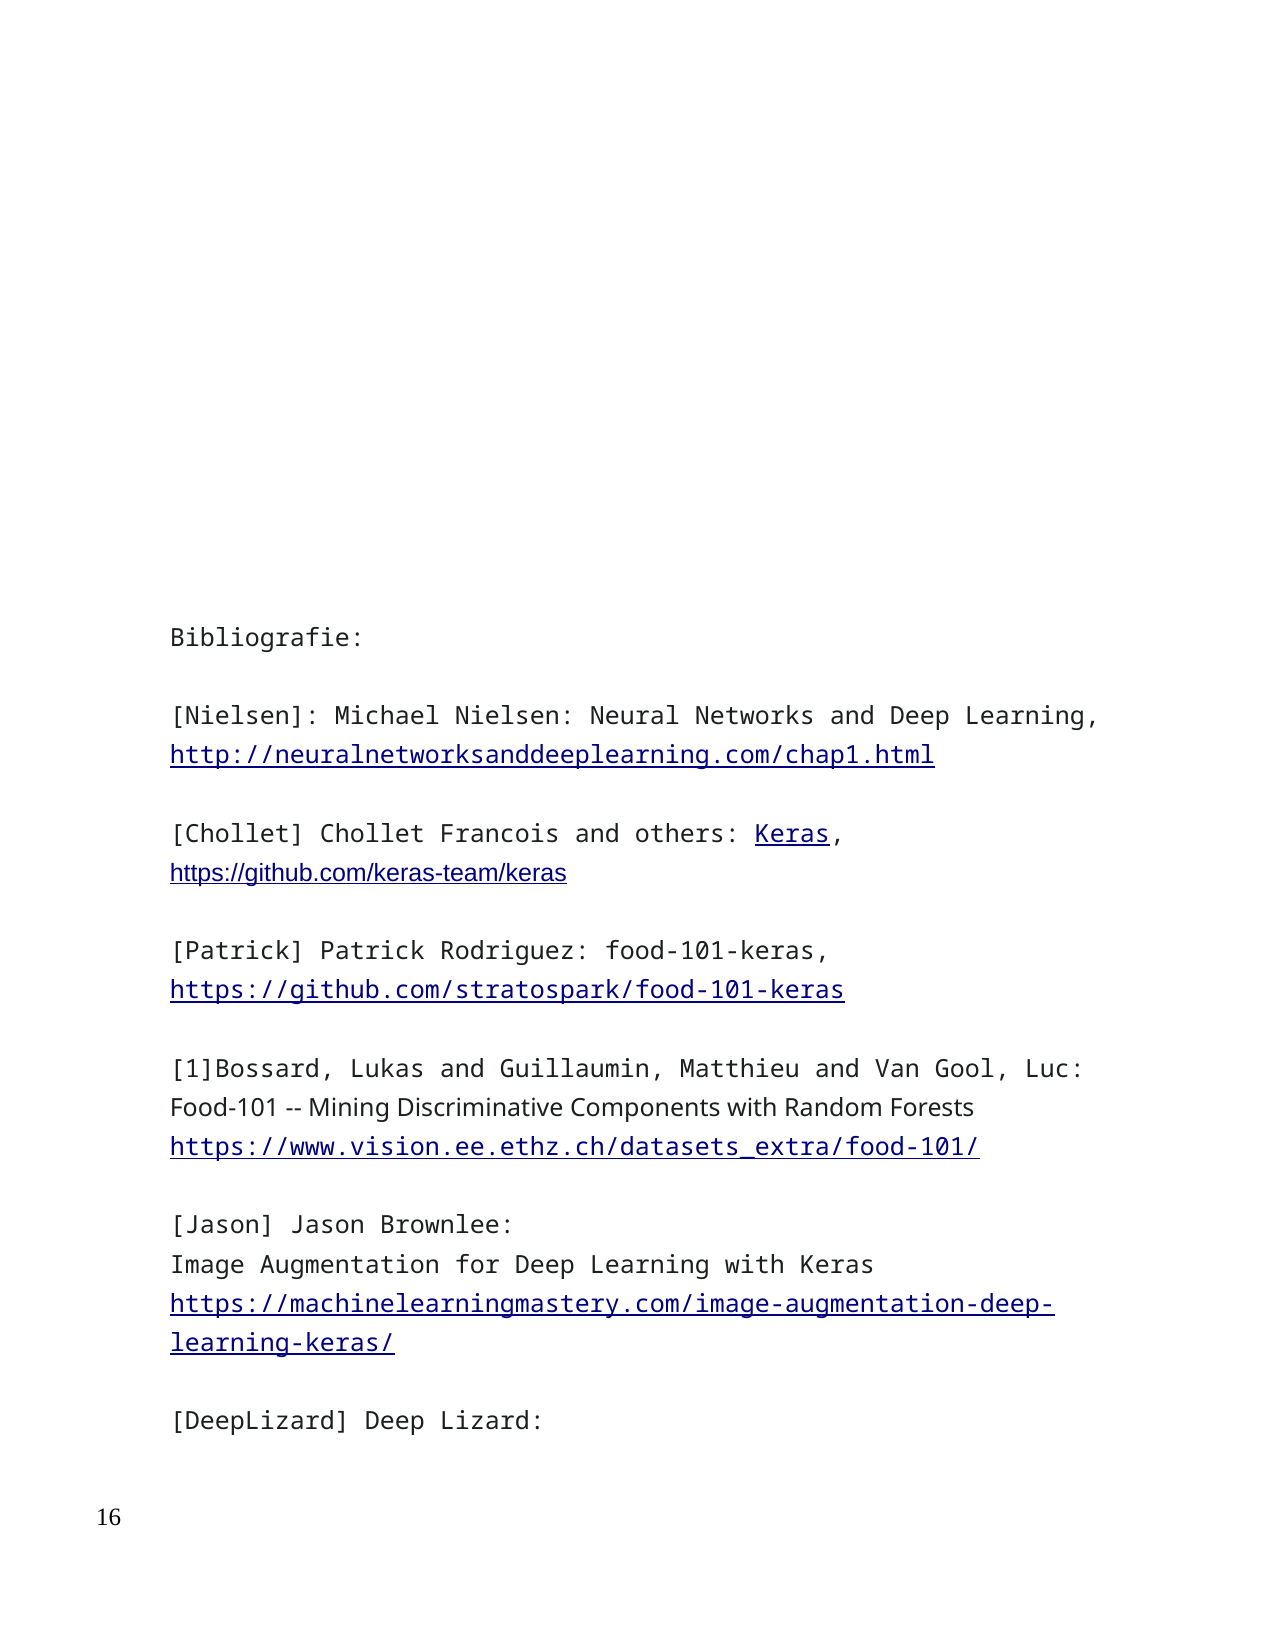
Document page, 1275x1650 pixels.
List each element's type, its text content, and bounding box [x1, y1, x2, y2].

text [Chollet] Chollet Francois and others: Keras, [0, 815, 1157, 849]
text Image Augmentation for Deep Learning with Keras [169, 1246, 1157, 1280]
text [Patrick] Patrick Rodriguez: food-101-keras, [0, 933, 1157, 967]
text [DeepLizard] Deep Lizard: [169, 1403, 1157, 1437]
text http://neuralnetworksanddeeplearning.com/chap1.html [0, 737, 1157, 771]
text Bibliografie: [96, 619, 1157, 654]
text Food-101 -- Mining Discriminative Components with Random Forests [0, 1089, 1157, 1124]
text [Nielsen]: Michael Nielsen: Neural Networks and Deep Learning, [0, 698, 1157, 732]
text [Jason] Jason Brownlee: [169, 1207, 1157, 1241]
text https://machinelearningmastery.com/image-augmentation-deep-learning-keras/ [169, 1285, 1157, 1359]
text https://www.vision.ee.ethz.ch/datasets_extra/food-101/ [0, 1129, 1157, 1163]
text https://github.com/stratospark/food-101-keras [0, 972, 1157, 1006]
text [1]Bossard, Lukas and Guillaumin, Matthieu and Van Gool, Luc: [0, 1050, 1157, 1084]
text https://github.com/keras-team/keras [0, 854, 1157, 889]
